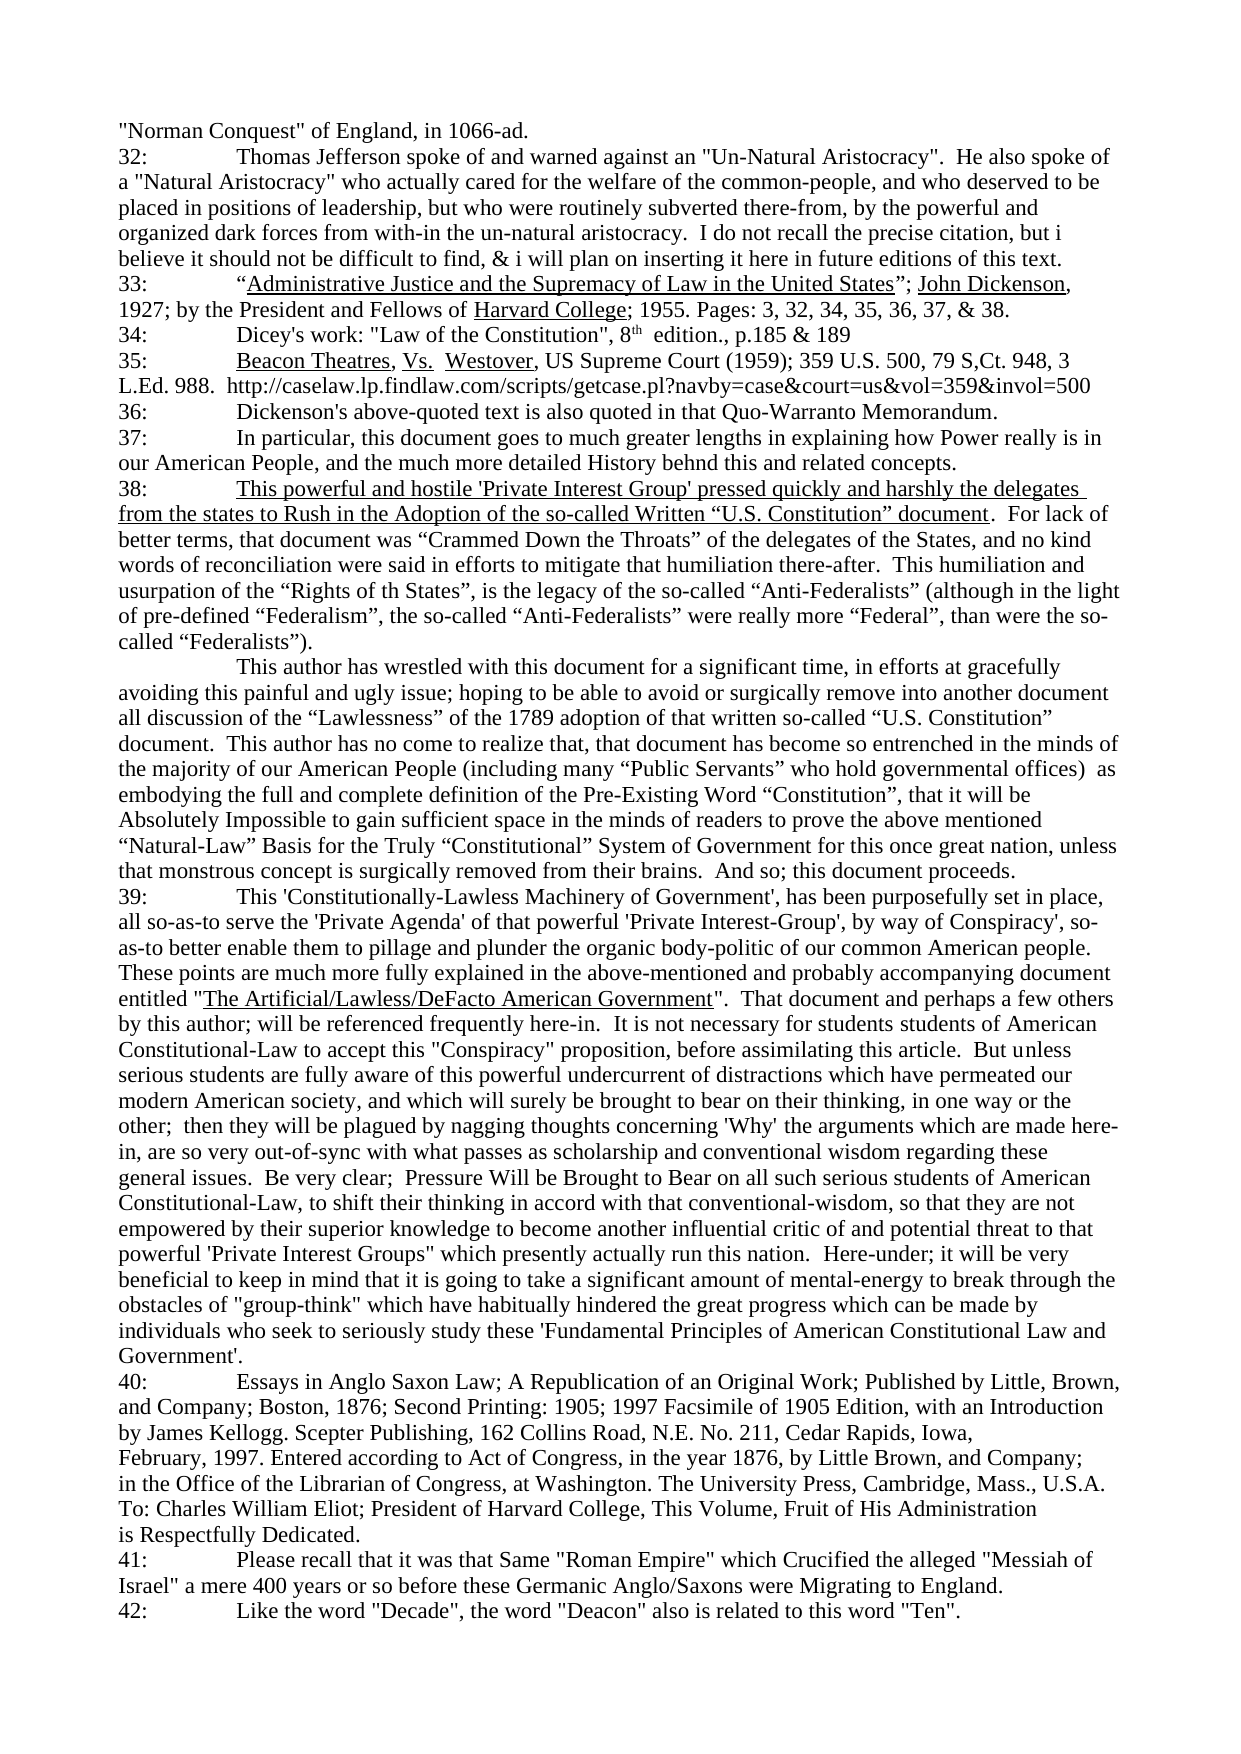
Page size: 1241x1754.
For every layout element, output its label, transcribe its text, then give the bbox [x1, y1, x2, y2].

text : Essays in Anglo Saxon Law; A Republication of an Original Work; Published by Little, Brown, and Company; Boston, 1876; Second Printing: 1905; 1997 Facsimile of 1905 Edition, with an Introduction [118, 1369, 1122, 1420]
text "Norman Conquest" of England, in 1066-ad. [118, 118, 1122, 144]
text : In particular, this document goes to much greater lengths in explaining how Power really is in our American People, and the much more detailed History behnd this and related concepts. [118, 424, 1122, 475]
text in the Office of the Librarian of Congress, at Washington. The University Press, Cambridge, Mass., U.S.A. [118, 1471, 1122, 1496]
text : Like the word "Decade", the word "Deacon" also is related to this word "Ten". [118, 1598, 1122, 1624]
text This author has wrestled with this document for a significant time, in efforts at gracefully avoiding this painful and ugly issue; hoping to be able to avoid or surgically remove into another document all discussion of the “Lawlessness” of the 1789 adoption of that written so-called “U.S. Constitution” document. This author has no come to realize that, that document has become so entrenched in the minds of the majority of our American People (including many “Public Servants” who hold governmental offices) as embodying the full and complete definition of the Pre-Existing Word “Constitution”, that it will be Absolutely Impossible to gain sufficient space in the minds of readers to prove the above mentioned “Natural-Law” Basis for the Truly “Constitutional” System of Government for this once great nation, unless that monstrous concept is surgically removed from their brains. And so; this document proceeds. [118, 654, 1122, 884]
text by James Kellogg. Scepter Publishing, 162 Collins Road, N.E. No. 211, Cedar Rapids, Iowa, [118, 1420, 1122, 1445]
text is Respectfully Dedicated. [118, 1522, 1122, 1547]
text : Dicey's work: "Law of the Constitution", 8th edition., p.185 & 189 [118, 322, 1122, 348]
text : Please recall that it was that Same "Roman Empire" which Crucified the alleged "Messiah of Israel" a mere 400 years or so before these Germanic Anglo/Saxons were Migrating to England. [118, 1547, 1122, 1598]
text : Thomas Jefferson spoke of and warned against an "Un-Natural Aristocracy". He also spoke of a "Natural Aristocracy" who actually cared for the welfare of the common-people, and who deserved to be placed in positions of leadership, but who were routinely subverted there-from, by the powerful and organized dark forces from with-in the un-natural aristocracy. I do not recall the precise citation, but i believe it should not be difficult to find, & i will plan on inserting it here in future editions of this text. [118, 144, 1122, 271]
text February, 1997. Entered according to Act of Congress, in the year 1876, by Little Brown, and Company; [118, 1445, 1122, 1471]
text : This 'Constitutionally-Lawless Machinery of Government', has been purposefully set in place, all so-as-to serve the 'Private Agenda' of that powerful 'Private Interest-Group', by way of Conspiracy', so-as-to better enable them to pillage and plunder the organic body-politic of our common American people. These points are much more fully explained in the above-mentioned and probably accompanying document entitled "The Artificial/Lawless/DeFacto American Government". That document and perhaps a few others by this author; will be referenced frequently here-in. It is not necessary for students students of American Constitutional-Law to accept this "Conspiracy" proposition, before assimilating this article. But unless serious students are fully aware of this powerful undercurrent of distractions which have permeated our modern American society, and which will surely be brought to bear on their thinking, in one way or the other; then they will be plagued by nagging thoughts concerning 'Why' the arguments which are made here-in, are so very out-of-sync with what passes as scholarship and conventional wisdom regarding these general issues. Be very clear; Pressure Will be Brought to Bear on all such serious students of American Constitutional-Law, to shift their thinking in accord with that conventional-wisdom, so that they are not empowered by their superior knowledge to become another influential critic of and potential threat to that powerful 'Private Interest Groups" which presently actually run this nation. Here-under; it will be very beneficial to keep in mind that it is going to take a significant amount of mental-energy to break through the obstacles of "group-think" which have habitually hindered the great progress which can be made by individuals who seek to seriously study these 'Fundamental Principles of American Constitutional Law and Government'. [118, 884, 1122, 1369]
text To: Charles William Eliot; President of Harvard College, This Volume, Fruit of His Administration [118, 1496, 1122, 1522]
text : This powerful and hostile 'Private Interest Group' pressed quickly and harshly the delegates from the states to Rush in the Adoption of the so-called Written “U.S. Constitution” document. For lack of better terms, that document was “Crammed Down the Throats” of the delegates of the States, and no kind words of reconciliation were said in efforts to mitigate that humiliation there-after. This humiliation and usurpation of the “Rights of th States”, is the legacy of the so-called “Anti-Federalists” (although in the light of pre-defined “Federalism”, the so-called “Anti-Federalists” were really more “Federal”, than were the so-called “Federalists”). [118, 475, 1122, 654]
text : Beacon Theatres, Vs. Westover, US Supreme Court (1959); 359 U.S. 500, 79 S,Ct. 948, 3 L.Ed. 988. http://caselaw.lp.findlaw.com/scripts/getcase.pl?navby=case&court=us&vol=359&invol=500 [118, 348, 1122, 399]
text : Dickenson's above-quoted text is also quoted in that Quo-Warranto Memorandum. [118, 399, 1122, 424]
text : “Administrative Justice and the Supremacy of Law in the United States”; John Dickenson, 1927; by the President and Fellows of Harvard College; 1955. Pages: 3, 32, 34, 35, 36, 37, & 38. [118, 271, 1122, 322]
